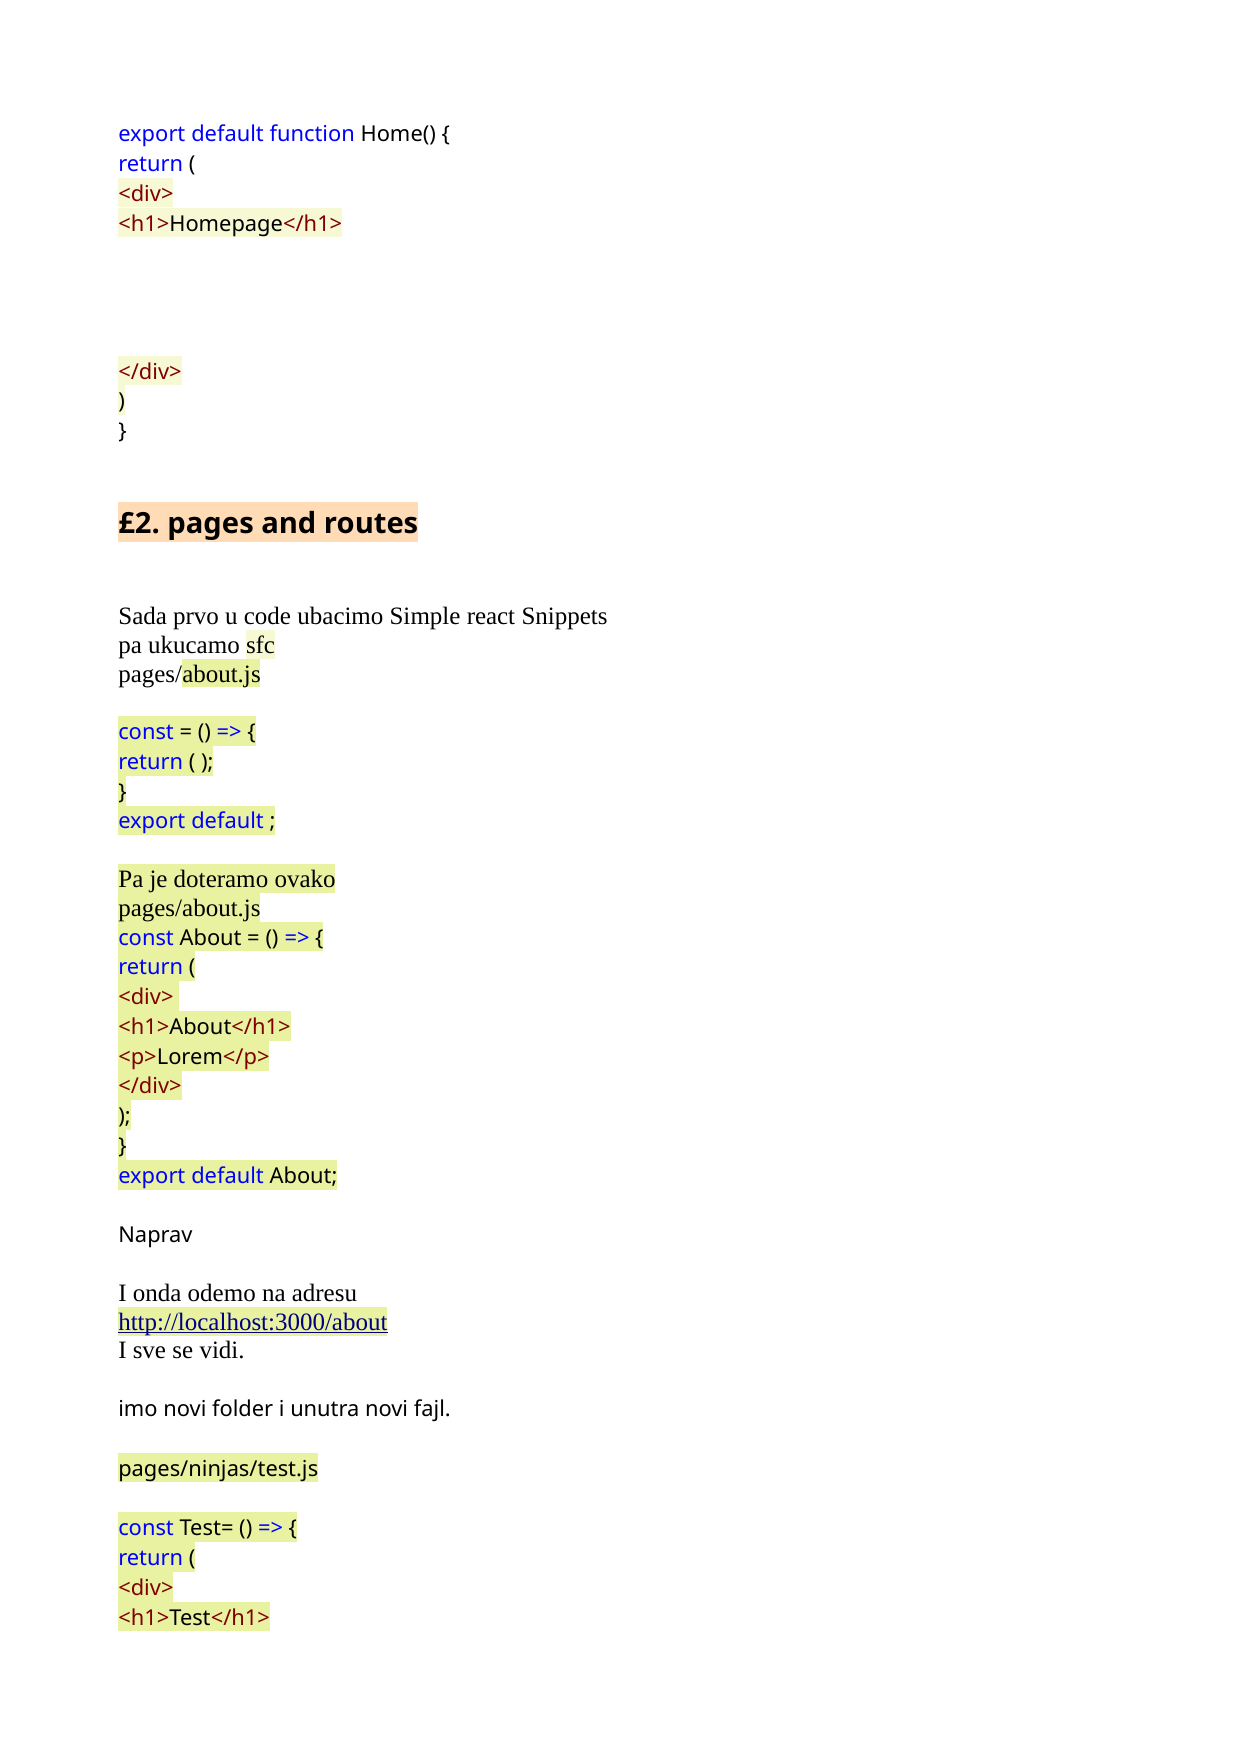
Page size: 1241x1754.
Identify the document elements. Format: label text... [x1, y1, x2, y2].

text } [118, 1130, 1122, 1160]
text Naprav [118, 1219, 1122, 1249]
text <h1>About</h1> [118, 1011, 1122, 1041]
text export default About; [118, 1160, 1122, 1190]
text const = () => { [118, 716, 1122, 746]
text £2. pages and routes [118, 475, 1122, 542]
text </div> [118, 1071, 1122, 1100]
text Pa je doteramo ovako [118, 864, 1122, 893]
text imo novi folder i unutra novi fajl. [118, 1393, 1122, 1423]
text </div> [118, 356, 1122, 385]
text const About = () => { [118, 922, 1122, 951]
text Sada prvo u code ubacimo Simple react Snippets [118, 601, 1122, 630]
text http://localhost:3000/about [118, 1307, 1122, 1336]
text return ( [118, 951, 1122, 981]
text pages/ninjas/test.js [118, 1453, 1122, 1482]
text export default function Home() { [118, 118, 1122, 148]
text return ( [118, 1542, 1122, 1572]
text ) [118, 385, 1122, 415]
text return ( ); [118, 746, 1122, 776]
text <div> [118, 981, 1122, 1011]
text pa ukucamo sfc [118, 630, 1122, 659]
text pages/about.js [118, 659, 1122, 687]
text export default ; [118, 806, 1122, 835]
text <div> [118, 178, 1122, 207]
text } [118, 776, 1122, 806]
text I onda odemo na adresu [118, 1278, 1122, 1307]
text const Test= () => { [118, 1512, 1122, 1542]
text } [118, 415, 1122, 445]
text pages/about.js [118, 893, 1122, 922]
text <h1>Homepage</h1> [118, 207, 1122, 237]
text <p>Lorem</p> [118, 1041, 1122, 1071]
text I sve se vidi. [118, 1336, 1122, 1364]
text <h1>Test</h1> [118, 1602, 1122, 1631]
text <div> [118, 1572, 1122, 1602]
text return ( [118, 148, 1122, 178]
text ); [118, 1100, 1122, 1130]
